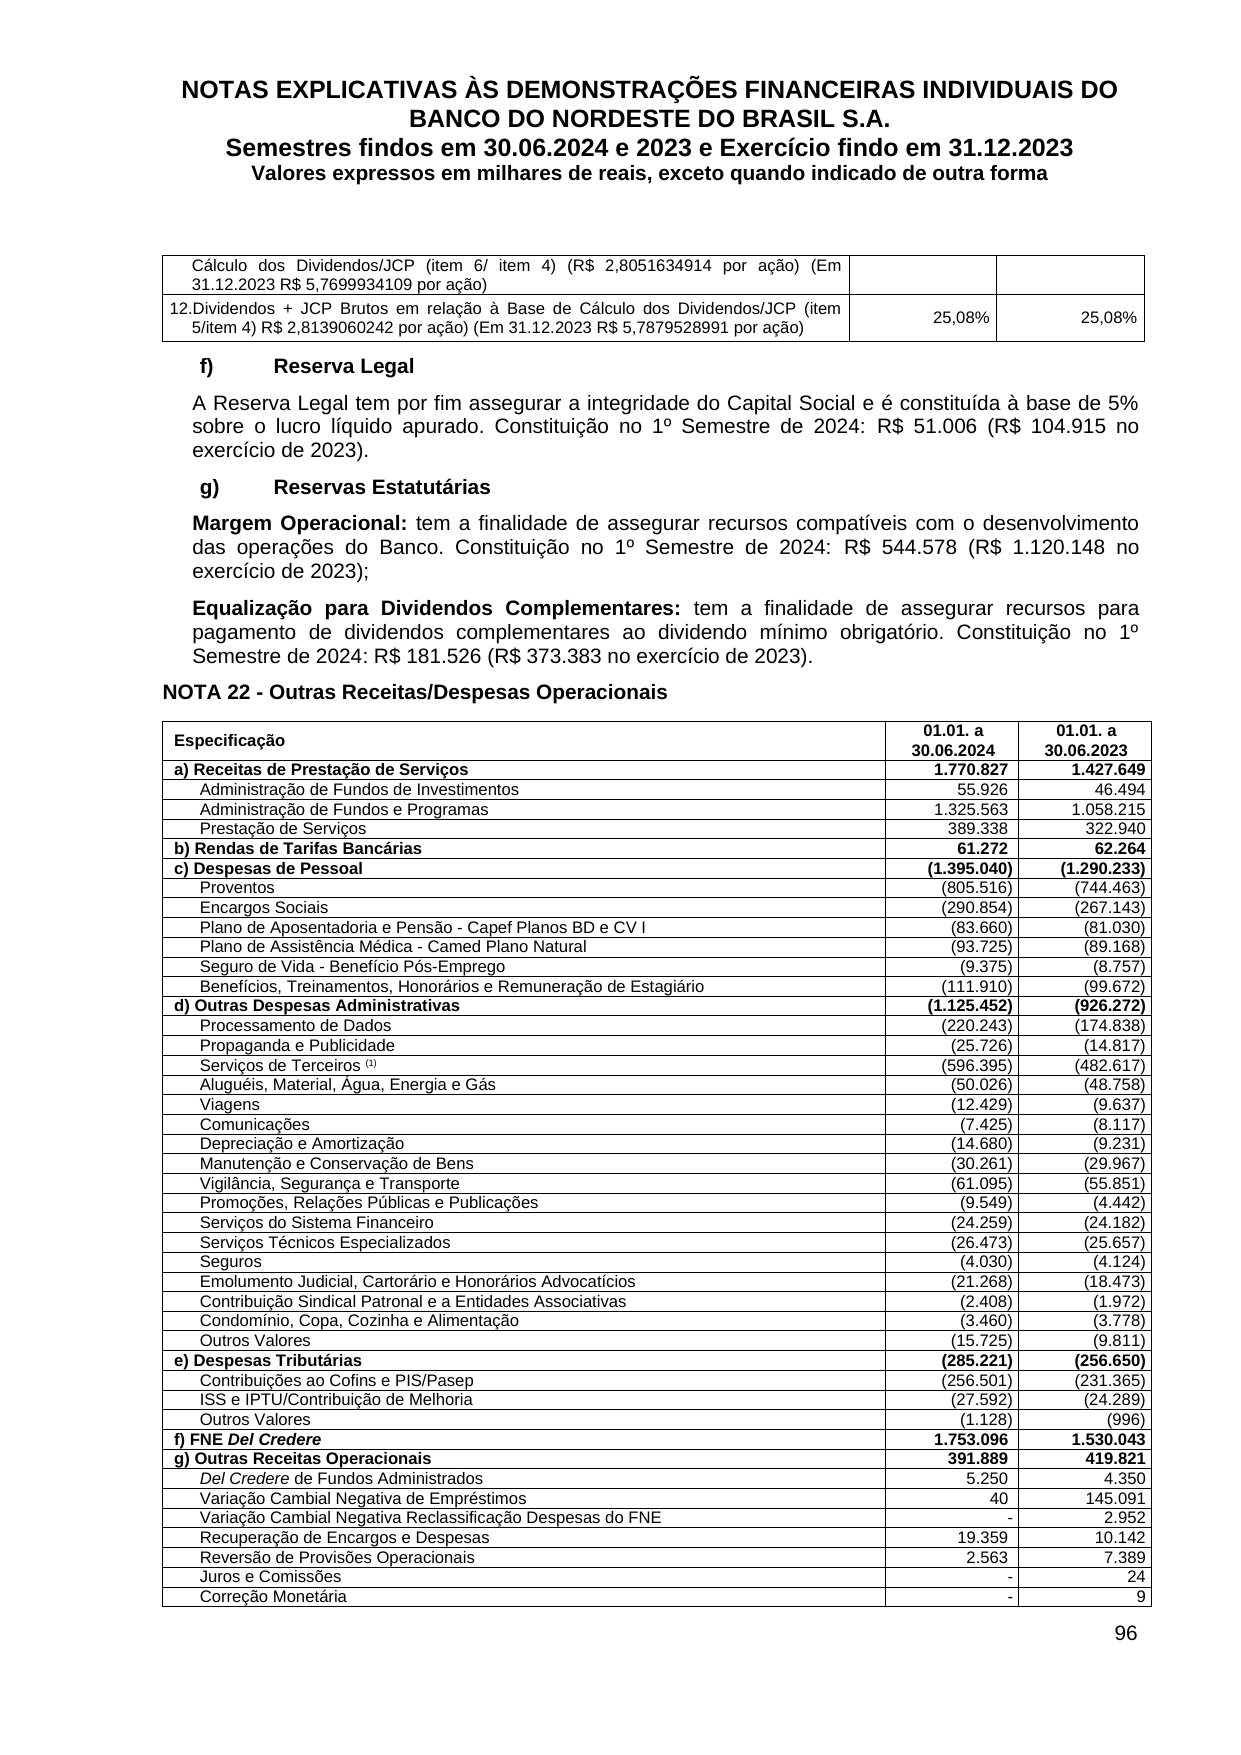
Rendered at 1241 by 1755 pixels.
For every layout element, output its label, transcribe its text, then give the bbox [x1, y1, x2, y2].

table_cell Plano de Assistência Médica - Camed Plano Natural [163, 938, 885, 956]
table_cell (482.617) [1019, 1056, 1151, 1074]
table_cell 1.770.827 [886, 761, 1018, 779]
table_cell 5.250 [886, 1469, 1018, 1488]
table_cell 25,08% [850, 295, 996, 341]
table_cell (27.592) [886, 1391, 1018, 1409]
table_cell 7.389 [1019, 1548, 1151, 1567]
table_cell (24.182) [1019, 1213, 1151, 1232]
table_cell 24 [1019, 1568, 1151, 1586]
table_cell (9.811) [1019, 1331, 1151, 1350]
table_cell (285.221) [886, 1351, 1018, 1370]
table_cell Administração de Fundos de Investimentos [163, 780, 885, 799]
table_cell g) Outras Receitas Operacionais [163, 1450, 885, 1468]
table_cell b) Rendas de Tarifas Bancárias [163, 839, 885, 858]
table_cell (25.657) [1019, 1233, 1151, 1252]
table_cell Propaganda e Publicidade [163, 1036, 885, 1055]
table_header 01.01. a 30.06.2023 [1019, 722, 1151, 759]
table_cell [997, 256, 1144, 294]
table_cell Correção Monetária [163, 1588, 885, 1606]
table_cell Serviços do Sistema Financeiro [163, 1213, 885, 1232]
table_cell Juros e Comissões [163, 1568, 885, 1586]
table_cell Variação Cambial Negativa de Empréstimos [163, 1489, 885, 1508]
table_cell Recuperação de Encargos e Despesas [163, 1528, 885, 1547]
table_cell (220.243) [886, 1016, 1018, 1035]
table_cell Administração de Fundos e Programas [163, 800, 885, 818]
table_cell Plano de Aposentadoria e Pensão - Capef Planos BD e CV I [163, 918, 885, 937]
table_cell Variação Cambial Negativa Reclassificação Despesas do FNE [163, 1509, 885, 1527]
table_cell (4.030) [886, 1253, 1018, 1271]
table_cell 40 [886, 1489, 1018, 1508]
table_cell (93.725) [886, 938, 1018, 956]
table_cell Processamento de Dados [163, 1016, 885, 1035]
table_cell (25.726) [886, 1036, 1018, 1055]
list Reserva Legal [199, 354, 1139, 378]
table_cell (8.757) [1019, 958, 1151, 976]
table_cell - [886, 1509, 1018, 1527]
table_cell (9.637) [1019, 1095, 1151, 1114]
table_cell (2.408) [886, 1292, 1018, 1311]
table_cell Benefícios, Treinamentos, Honorários e Remuneração de Estagiário [163, 977, 885, 996]
table_cell (744.463) [1019, 879, 1151, 897]
table_cell 1.325.563 [886, 800, 1018, 818]
table_cell 322.940 [1019, 820, 1151, 838]
table_cell (1.290.233) [1019, 859, 1151, 878]
text A Reserva Legal tem por fim assegurar a integridade do Capital Social e é constituída à base de 5% sobre o lucro líquido apurado. Constituição no 1º Semestre de 2024: R$ 51.006 (R$ 104.915 no exercício de 2023). [192, 390, 1140, 462]
table_cell (8.117) [1019, 1115, 1151, 1133]
table_cell 55.926 [886, 780, 1018, 799]
table_cell (1.395.040) [886, 859, 1018, 878]
table_cell (996) [1019, 1410, 1151, 1429]
table_cell (596.395) [886, 1056, 1018, 1074]
table_cell (111.910) [886, 977, 1018, 996]
table_cell 1.753.096 [886, 1430, 1018, 1448]
table_cell Outros Valores [163, 1331, 885, 1350]
table_cell d) Outras Despesas Administrativas [163, 997, 885, 1015]
table_cell 62.264 [1019, 839, 1151, 858]
table_cell 145.091 [1019, 1489, 1151, 1508]
table_cell (29.967) [1019, 1154, 1151, 1173]
table_cell Cálculo dos Dividendos/JCP (item 6/ item 4) (R$ 2,8051634914 por ação) (Em 31.12.2023 R$ 5,7699934109 por ação) [163, 256, 849, 294]
table_cell (30.261) [886, 1154, 1018, 1173]
table_cell (24.289) [1019, 1391, 1151, 1409]
table_cell (15.725) [886, 1331, 1018, 1350]
table_cell 10.142 [1019, 1528, 1151, 1547]
table_header Especificação [163, 722, 885, 759]
table_cell 2.952 [1019, 1509, 1151, 1527]
table_cell (9.231) [1019, 1135, 1151, 1153]
table_cell Condomínio, Copa, Cozinha e Alimentação [163, 1312, 885, 1330]
table_cell Seguros [163, 1253, 885, 1271]
table_cell (231.365) [1019, 1371, 1151, 1389]
table_cell Contribuições ao Cofins e PIS/Pasep [163, 1371, 885, 1389]
table_cell Manutenção e Conservação de Bens [163, 1154, 885, 1173]
table_cell (256.501) [886, 1371, 1018, 1389]
table_cell 19.359 [886, 1528, 1018, 1547]
table_cell Serviços Técnicos Especializados [163, 1233, 885, 1252]
table_cell 391.889 [886, 1450, 1018, 1468]
table_cell (18.473) [1019, 1273, 1151, 1291]
table_cell (256.650) [1019, 1351, 1151, 1370]
table_cell a) Receitas de Prestação de Serviços [163, 761, 885, 779]
table_cell Reversão de Provisões Operacionais [163, 1548, 885, 1567]
text Margem Operacional: tem a finalidade de assegurar recursos compatíveis com o desenvolvimento das operações do Banco. Constituição no 1º Semestre de 2024: R$ 544.578 (R$ 1.120.148 no exercício de 2023); [192, 511, 1140, 583]
table_cell Proventos [163, 879, 885, 897]
table_cell (805.516) [886, 879, 1018, 897]
table_cell 1.530.043 [1019, 1430, 1151, 1448]
table_cell (48.758) [1019, 1076, 1151, 1094]
table_cell 4.350 [1019, 1469, 1151, 1488]
table_cell Aluguéis, Material, Água, Energia e Gás [163, 1076, 885, 1094]
table_cell 2.563 [886, 1548, 1018, 1567]
table_cell (9.375) [886, 958, 1018, 976]
table_cell Viagens [163, 1095, 885, 1114]
table_cell Outros Valores [163, 1410, 885, 1429]
table_cell Promoções, Relações Públicas e Publicações [163, 1194, 885, 1212]
table_cell c) Despesas de Pessoal [163, 859, 885, 878]
table_cell e) Despesas Tributárias [163, 1351, 885, 1370]
table_cell (1.972) [1019, 1292, 1151, 1311]
table_cell Emolumento Judicial, Cartorário e Honorários Advocatícios [163, 1273, 885, 1291]
table_cell (61.095) [886, 1174, 1018, 1193]
table_cell 9 [1019, 1588, 1151, 1606]
table_cell 25,08% [997, 295, 1144, 341]
table_cell (81.030) [1019, 918, 1151, 937]
subtitle NOTA 22 - Outras Receitas/Despesas Operacionais [162, 680, 1137, 704]
table_cell ISS e IPTU/Contribuição de Melhoria [163, 1391, 885, 1409]
list Reservas Estatutárias [199, 475, 1140, 499]
table_cell (89.168) [1019, 938, 1151, 956]
table_cell - [886, 1568, 1018, 1586]
table_cell (4.124) [1019, 1253, 1151, 1271]
table_cell - [886, 1588, 1018, 1606]
table_cell f) FNE Del Credere [163, 1430, 885, 1448]
table_cell Vigilância, Segurança e Transporte [163, 1174, 885, 1193]
table_cell 389.338 [886, 820, 1018, 838]
table_cell (1.125.452) [886, 997, 1018, 1015]
text Equalização para Dividendos Complementares: tem a finalidade de assegurar recursos para pagamento de dividendos complementares ao dividendo mínimo obrigatório. Constituição no 1º Semestre de 2024: R$ 181.526 (R$ 373.383 no exercício de 2023). [192, 596, 1140, 667]
table_cell (12.429) [886, 1095, 1018, 1114]
table_cell (55.851) [1019, 1174, 1151, 1193]
table_cell (4.442) [1019, 1194, 1151, 1212]
table_cell (83.660) [886, 918, 1018, 937]
table_cell Contribuição Sindical Patronal e a Entidades Associativas [163, 1292, 885, 1311]
table_cell (3.460) [886, 1312, 1018, 1330]
table_cell 46.494 [1019, 780, 1151, 799]
table_cell (26.473) [886, 1233, 1018, 1252]
table_cell 1.427.649 [1019, 761, 1151, 779]
table_cell Seguro de Vida - Benefício Pós-Emprego [163, 958, 885, 976]
table_cell (3.778) [1019, 1312, 1151, 1330]
table_cell (21.268) [886, 1273, 1018, 1291]
table_cell Depreciação e Amortização [163, 1135, 885, 1153]
table_cell (174.838) [1019, 1016, 1151, 1035]
table_cell Serviços de Terceiros (1) [163, 1056, 885, 1074]
table_cell (9.549) [886, 1194, 1018, 1212]
table_cell (99.672) [1019, 977, 1151, 996]
table_cell (14.817) [1019, 1036, 1151, 1055]
table_cell (290.854) [886, 898, 1018, 917]
table_cell (1.128) [886, 1410, 1018, 1429]
table_cell 419.821 [1019, 1450, 1151, 1468]
table_cell 12.Dividendos + JCP Brutos em relação à Base de Cálculo dos Dividendos/JCP (item 5/item 4) R$ 2,8139060242 por ação) (Em 31.12.2023 R$ 5,7879528991 por ação) [163, 295, 849, 341]
table_cell (24.259) [886, 1213, 1018, 1232]
table_cell Encargos Sociais [163, 898, 885, 917]
table_cell 61.272 [886, 839, 1018, 858]
table_cell (267.143) [1019, 898, 1151, 917]
table_cell (14.680) [886, 1135, 1018, 1153]
table_header 01.01. a 30.06.2024 [886, 722, 1018, 759]
table_cell (926.272) [1019, 997, 1151, 1015]
table_cell Prestação de Serviços [163, 820, 885, 838]
table_cell 1.058.215 [1019, 800, 1151, 818]
table_cell Comunicações [163, 1115, 885, 1133]
table_cell (7.425) [886, 1115, 1018, 1133]
table_cell (50.026) [886, 1076, 1018, 1094]
table_cell [850, 256, 996, 294]
table_cell Del Credere de Fundos Administrados [163, 1469, 885, 1488]
